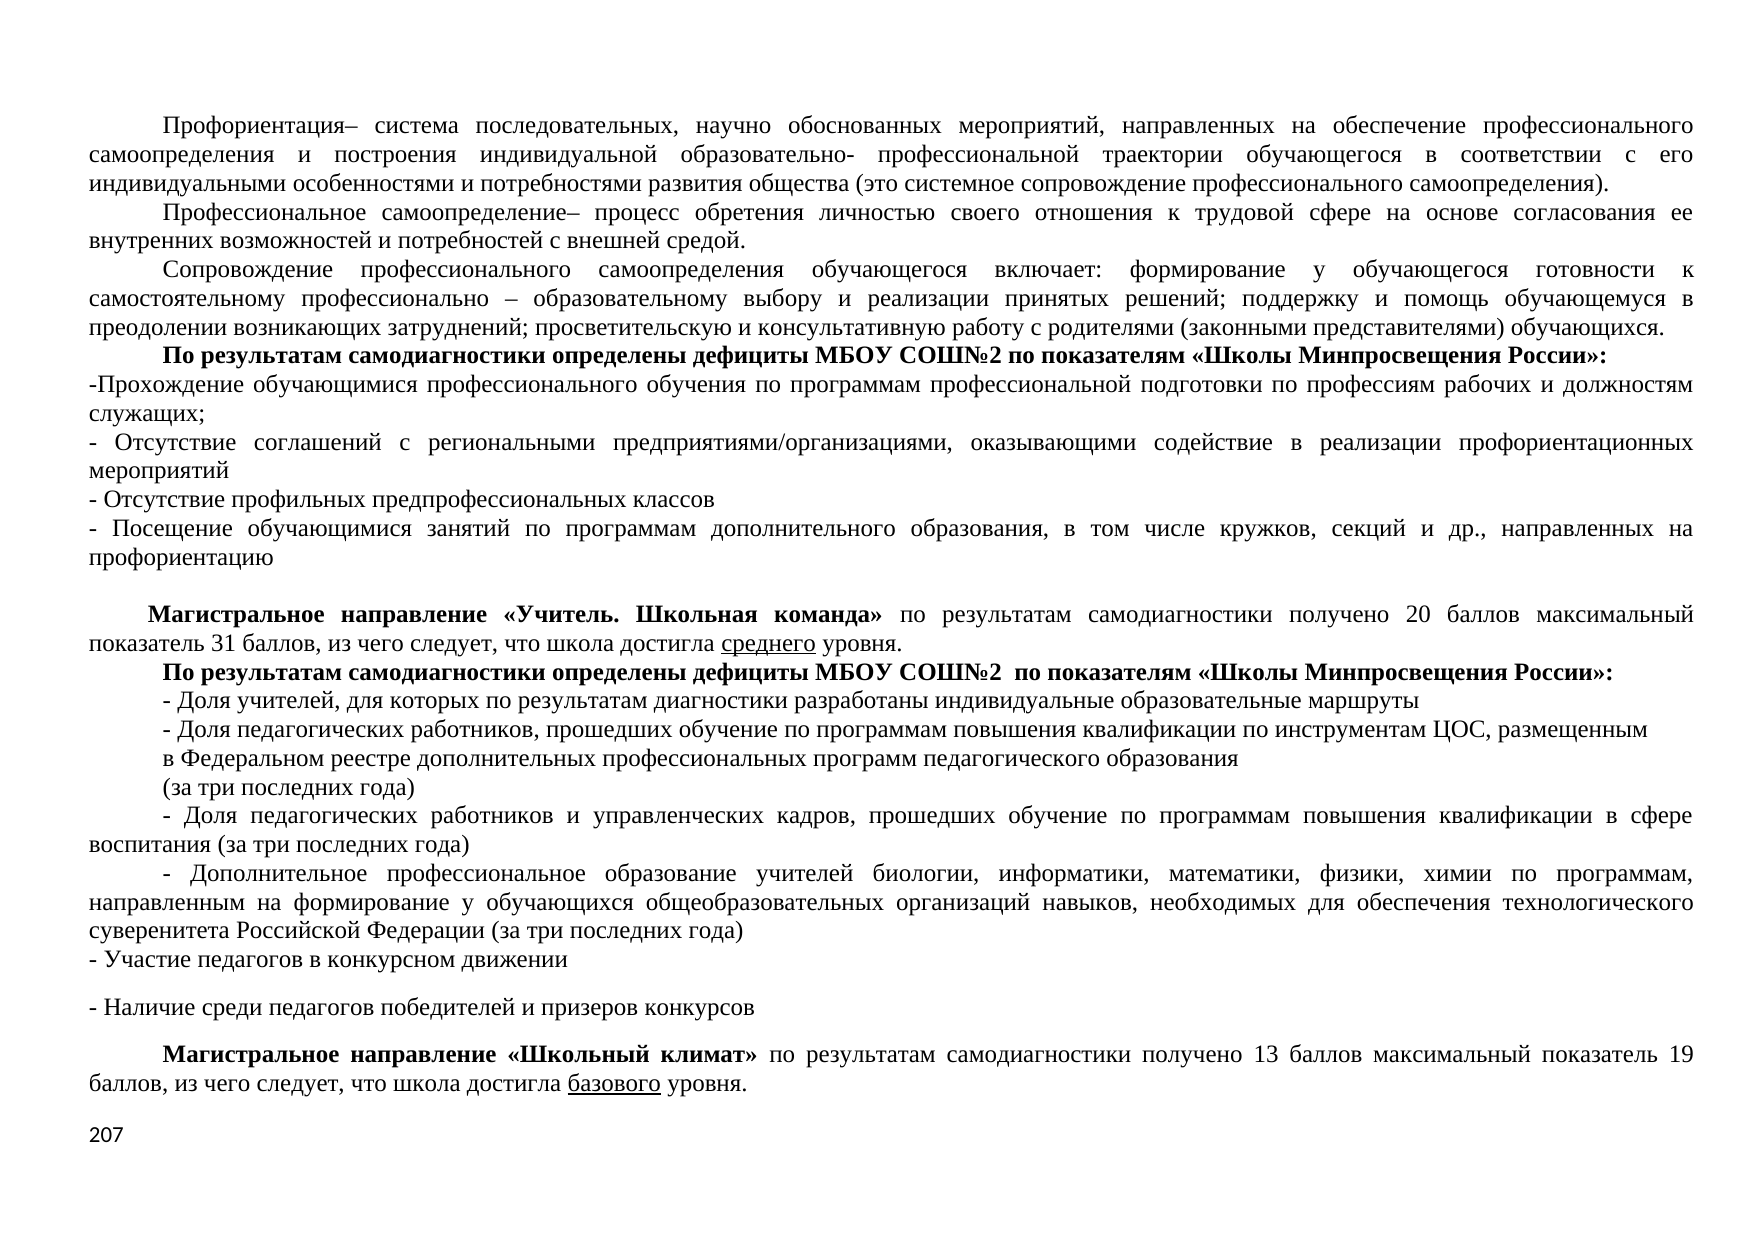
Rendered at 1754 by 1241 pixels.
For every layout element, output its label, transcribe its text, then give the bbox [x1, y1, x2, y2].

text - Доля учителей, для которых по результатам диагностики разработаны индивидуальные образовательные маршруты [89, 685, 1695, 714]
text Магистральное направление «Учитель. Школьная команда» по результатам самодиагностики получено 20 баллов максимальный показатель 31 баллов, из чего следует, что школа достигла среднего уровня. [89, 599, 1695, 657]
text - Дополнительное профессиональное образование учителей биологии, информатики, математики, физики, химии по программам, направленным на формирование у обучающихся общеобразовательных организаций навыков, необходимых для обеспечения технологического суверенитета Российской Федерации (за три последних года) [89, 858, 1695, 944]
text - Отсутствие соглашений с региональными предприятиями/организациями, оказывающими содействие в реализации профориентационных мероприятий [89, 427, 1695, 484]
text - Посещение обучающимися занятий по программам дополнительного образования, в том числе кружков, секций и др., направленных на профориентацию [89, 513, 1695, 570]
text - Доля педагогических работников, прошедших обучение по программам повышения квалификации по инструментам ЦОС, размещенным [89, 714, 1695, 743]
text По результатам самодиагностики определены дефициты МБОУ СОШ№2 по показателям «Школы Минпросвещения России»: [89, 340, 1695, 369]
text (за три последних года) [89, 772, 1695, 800]
text Сопровождение профессионального самоопределения обучающегося включает: формирование у обучающегося готовности к самостоятельному профессионально – образовательному выбору и реализации принятых решений; поддержку и помощь обучающемуся в преодолении возникающих затруднений; просветительскую и консультативную работу с родителями (законными представителями) обучающихся. [89, 254, 1695, 340]
text Профориентация– система последовательных, научно обоснованных мероприятий, направленных на обеспечение профессионального самоопределения и построения индивидуальной образовательно- профессиональной траектории обучающегося в соответствии с его индивидуальными особенностями и потребностями развития общества (это системное сопровождение профессионального самоопределения). [89, 110, 1695, 197]
text - Участие педагогов в конкурсном движении [89, 944, 1695, 973]
text -Прохождение обучающимися профессионального обучения по программам профессиональной подготовки по профессиям рабочих и должностям служащих; [89, 369, 1695, 427]
text в Федеральном реестре дополнительных профессиональных программ педагогического образования [89, 743, 1695, 772]
text - Отсутствие профильных предпрофессиональных классов [89, 484, 1695, 513]
text По результатам самодиагностики определены дефициты МБОУ СОШ№2 по показателям «Школы Минпросвещения России»: [89, 657, 1695, 685]
text Профессиональное самоопределение– процесс обретения личностью своего отношения к трудовой сфере на основе согласования ее внутренних возможностей и потребностей с внешней средой. [89, 197, 1695, 254]
text - Доля педагогических работников и управленческих кадров, прошедших обучение по программам повышения квалификации в сфере воспитания (за три последних года) [89, 800, 1695, 858]
text Магистральное направление «Школьный климат» по результатам самодиагностики получено 13 баллов максимальный показатель 19 баллов, из чего следует, что школа достигла базового уровня. [89, 1039, 1695, 1097]
text - Наличие среди педагогов победителей и призеров конкурсов [89, 992, 1695, 1021]
